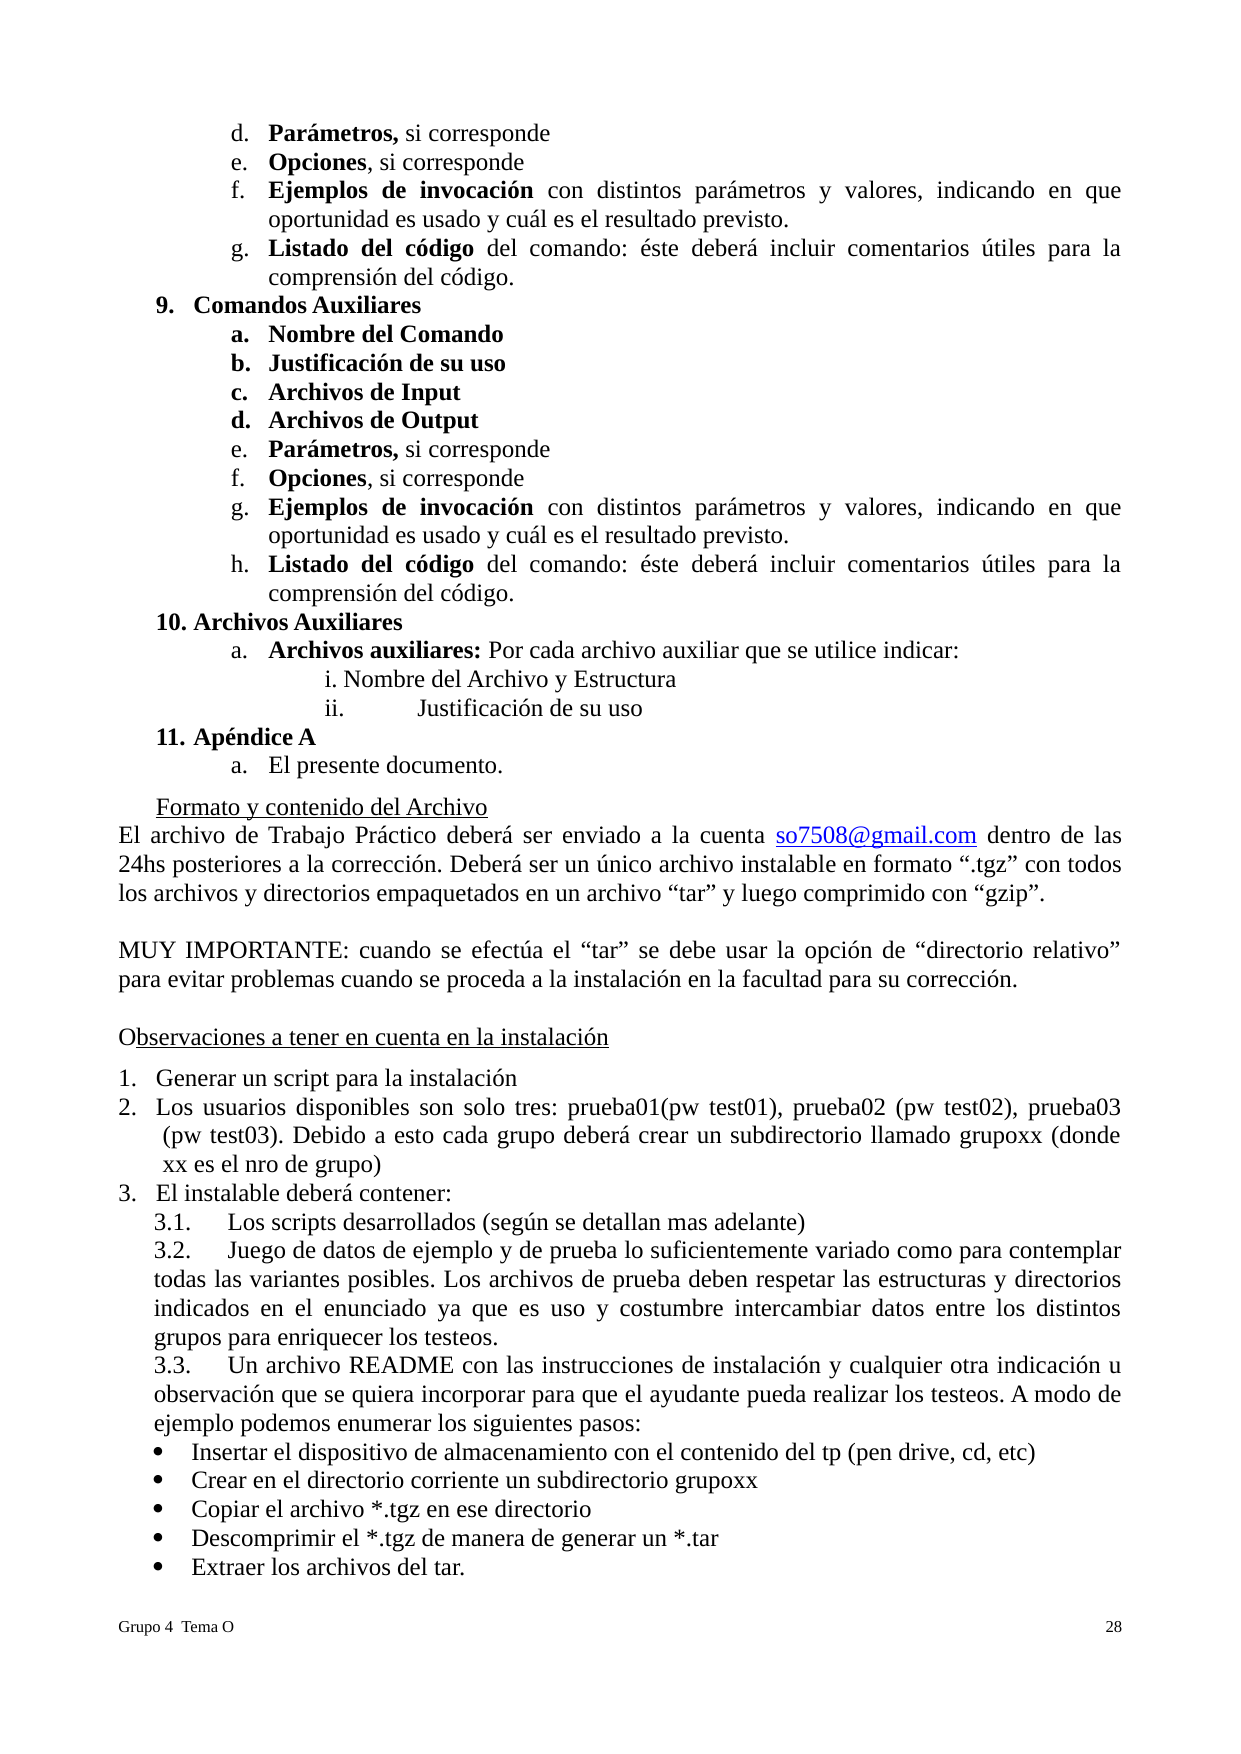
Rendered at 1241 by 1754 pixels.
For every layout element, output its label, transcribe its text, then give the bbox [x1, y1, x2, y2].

list Copiar el archivo *.tgz en ese directorio [153, 1494, 1122, 1523]
list Archivos de Input [231, 377, 1122, 406]
list Archivos de Output [231, 406, 1122, 434]
list Los scripts desarrollados (según se detallan mas adelante) [153, 1207, 1122, 1236]
text MUY IMPORTANTE: cuando se efectúa el “tar” se debe usar la opción de “directorio relativo” para evitar problemas cuando se proceda a la instalación en la facultad para su corrección. [118, 936, 1122, 993]
list Apéndice A [156, 722, 1122, 751]
list Ejemplos de invocación con distintos parámetros y valores, indicando en que oportunidad es usado y cuál es el resultado previsto. [231, 176, 1122, 233]
list Los usuarios disponibles son solo tres: prueba01(pw test01), prueba02 (pw test02), prueba03 (pw test03). Debido a esto cada grupo deberá crear un subdirectorio llamado grupoxx (donde xx es el nro de grupo) [118, 1092, 1122, 1178]
list Descomprimir el *.tgz de manera de generar un *.tar [153, 1523, 1122, 1552]
list Justificación de su uso [324, 693, 1122, 722]
list Insertar el dispositivo de almacenamiento con el contenido del tp (pen drive, cd, etc) [153, 1437, 1122, 1466]
list Crear en el directorio corriente un subdirectorio grupoxx [153, 1466, 1122, 1494]
list Extraer los archivos del tar. [153, 1552, 1122, 1581]
list Listado del código del comando: éste deberá incluir comentarios útiles para la comprensión del código. [231, 233, 1122, 291]
list Nombre del Comando [231, 319, 1122, 348]
list Parámetros, si corresponde [231, 434, 1122, 463]
list Nombre del Archivo y Estructura [324, 664, 1122, 693]
list Generar un script para la instalación [118, 1063, 1122, 1092]
list El presente documento. [231, 751, 1122, 779]
list Ejemplos de invocación con distintos parámetros y valores, indicando en que oportunidad es usado y cuál es el resultado previsto. [231, 492, 1122, 549]
list Juego de datos de ejemplo y de prueba lo suficientemente variado como para contemplar todas las variantes posibles. Los archivos de prueba deben respetar las estructuras y directorios indicados en el enunciado ya que es uso y costumbre intercambiar datos entre los distintos grupos para enriquecer los testeos. [153, 1236, 1122, 1351]
list Justificación de su uso [231, 348, 1122, 377]
list Comandos Auxiliares [156, 291, 1122, 319]
text El archivo de Trabajo Práctico deberá ser enviado a la cuenta so7508@gmail.com dentro de las 24hs posteriores a la corrección. Deberá ser un único archivo instalable en formato “.tgz” con todos los archivos y directorios empaquetados en un archivo “tar” y luego comprimido con “gzip”. [118, 821, 1122, 907]
list Archivos auxiliares: Por cada archivo auxiliar que se utilice indicar: [231, 636, 1122, 664]
list Archivos Auxiliares [156, 607, 1122, 636]
list Opciones, si corresponde [231, 463, 1122, 492]
text Formato y contenido del Archivo [156, 792, 1122, 821]
list Opciones, si corresponde [231, 147, 1122, 176]
text Observaciones a tener en cuenta en la instalación [118, 1022, 1122, 1051]
list Parámetros, si corresponde [231, 118, 1122, 147]
list El instalable deberá contener: [118, 1178, 1122, 1207]
list Un archivo README con las instrucciones de instalación y cualquier otra indicación u observación que se quiera incorporar para que el ayudante pueda realizar los testeos. A modo de ejemplo podemos enumerar los siguientes pasos: [153, 1351, 1122, 1437]
list Listado del código del comando: éste deberá incluir comentarios útiles para la comprensión del código. [231, 549, 1122, 607]
